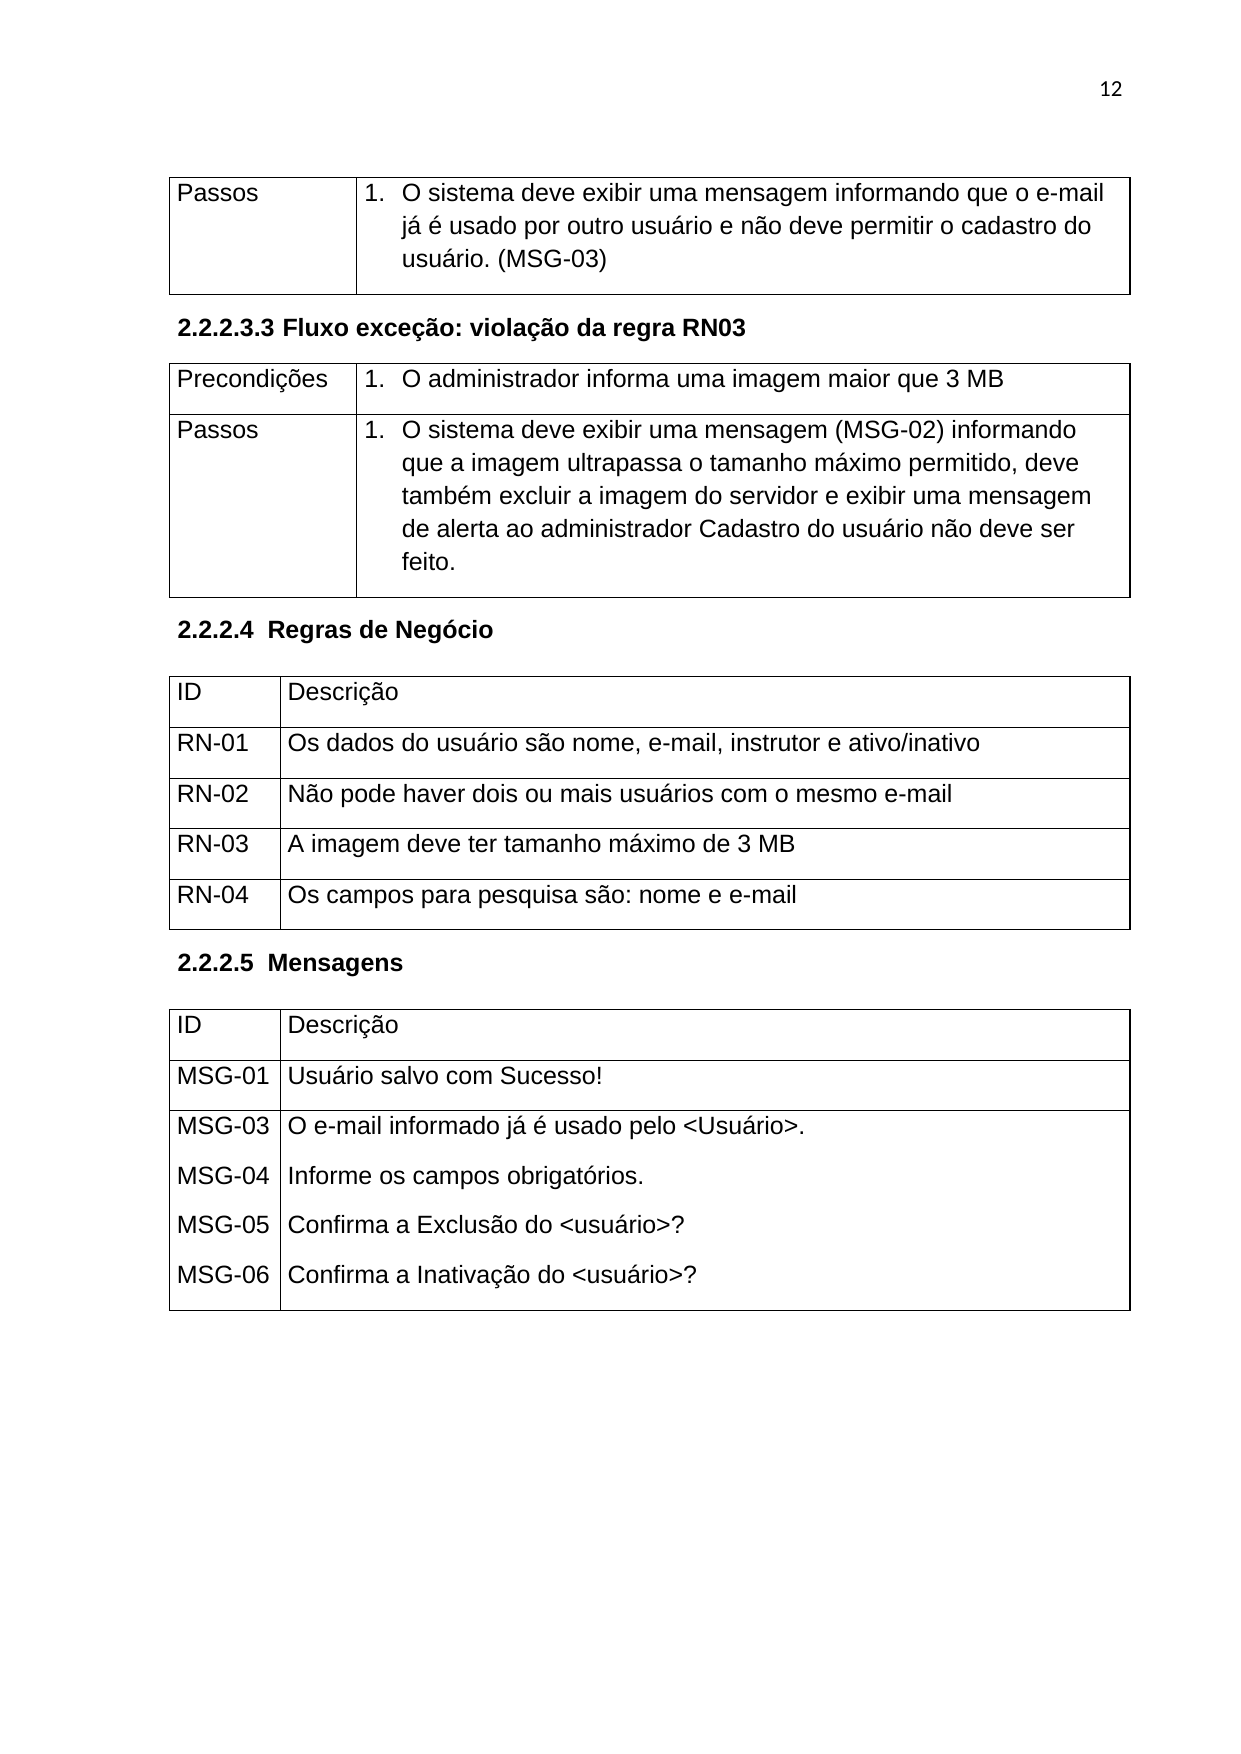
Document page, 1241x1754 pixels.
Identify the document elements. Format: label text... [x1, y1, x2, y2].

subtitle Regras de Negócio [177, 615, 1122, 644]
table_cell Usuário salvo com Sucesso! [281, 1061, 1129, 1110]
table_cell O e-mail informado já é usado pelo <Usuário>. [281, 1111, 1129, 1161]
table_cell Passos [170, 178, 356, 294]
table_cell Os campos para pesquisa são: nome e e-mail [281, 880, 1129, 929]
table_cell A imagem deve ter tamanho máximo de 3 MB [281, 829, 1129, 879]
table_header Precondições [170, 364, 356, 414]
table_cell O sistema deve exibir uma mensagem informando que o e-mail já é usado por outro usuário e não deve permitir o cadastro do usuário. (MSG-03) [357, 178, 1129, 294]
subtitle Fluxo exceção: violação da regra RN03 [177, 313, 1122, 341]
table_cell RN-02 [170, 779, 280, 828]
table_cell Informe os campos obrigatórios. [281, 1161, 1129, 1210]
table_header Descrição [281, 1010, 1129, 1059]
table_header ID [170, 1010, 280, 1059]
table_cell MSG-06 [170, 1260, 280, 1309]
table_cell RN-03 [170, 829, 280, 879]
subtitle Mensagens [177, 948, 1122, 977]
table_cell RN-04 [170, 880, 280, 929]
table_cell MSG-01 [170, 1061, 280, 1110]
table_cell Confirma a Exclusão do <usuário>? [281, 1210, 1129, 1260]
table_header Descrição [281, 677, 1129, 727]
table_cell Confirma a Inativação do <usuário>? [281, 1260, 1129, 1309]
table_cell MSG-04 [170, 1161, 280, 1210]
table_cell RN-01 [170, 728, 280, 777]
table_cell O sistema deve exibir uma mensagem (MSG-02) informando que a imagem ultrapassa o tamanho máximo permitido, deve também excluir a imagem do servidor e exibir uma mensagem de alerta ao administrador Cadastro do usuário não deve ser feito. [357, 415, 1129, 597]
table_cell MSG-05 [170, 1210, 280, 1260]
table_cell Passos [170, 415, 356, 597]
table_header ID [170, 677, 280, 727]
table_cell Os dados do usuário são nome, e-mail, instrutor e ativo/inativo [281, 728, 1129, 777]
table_header O administrador informa uma imagem maior que 3 MB [357, 364, 1129, 414]
table_cell MSG-03 [170, 1111, 280, 1161]
table_cell Não pode haver dois ou mais usuários com o mesmo e-mail [281, 779, 1129, 828]
